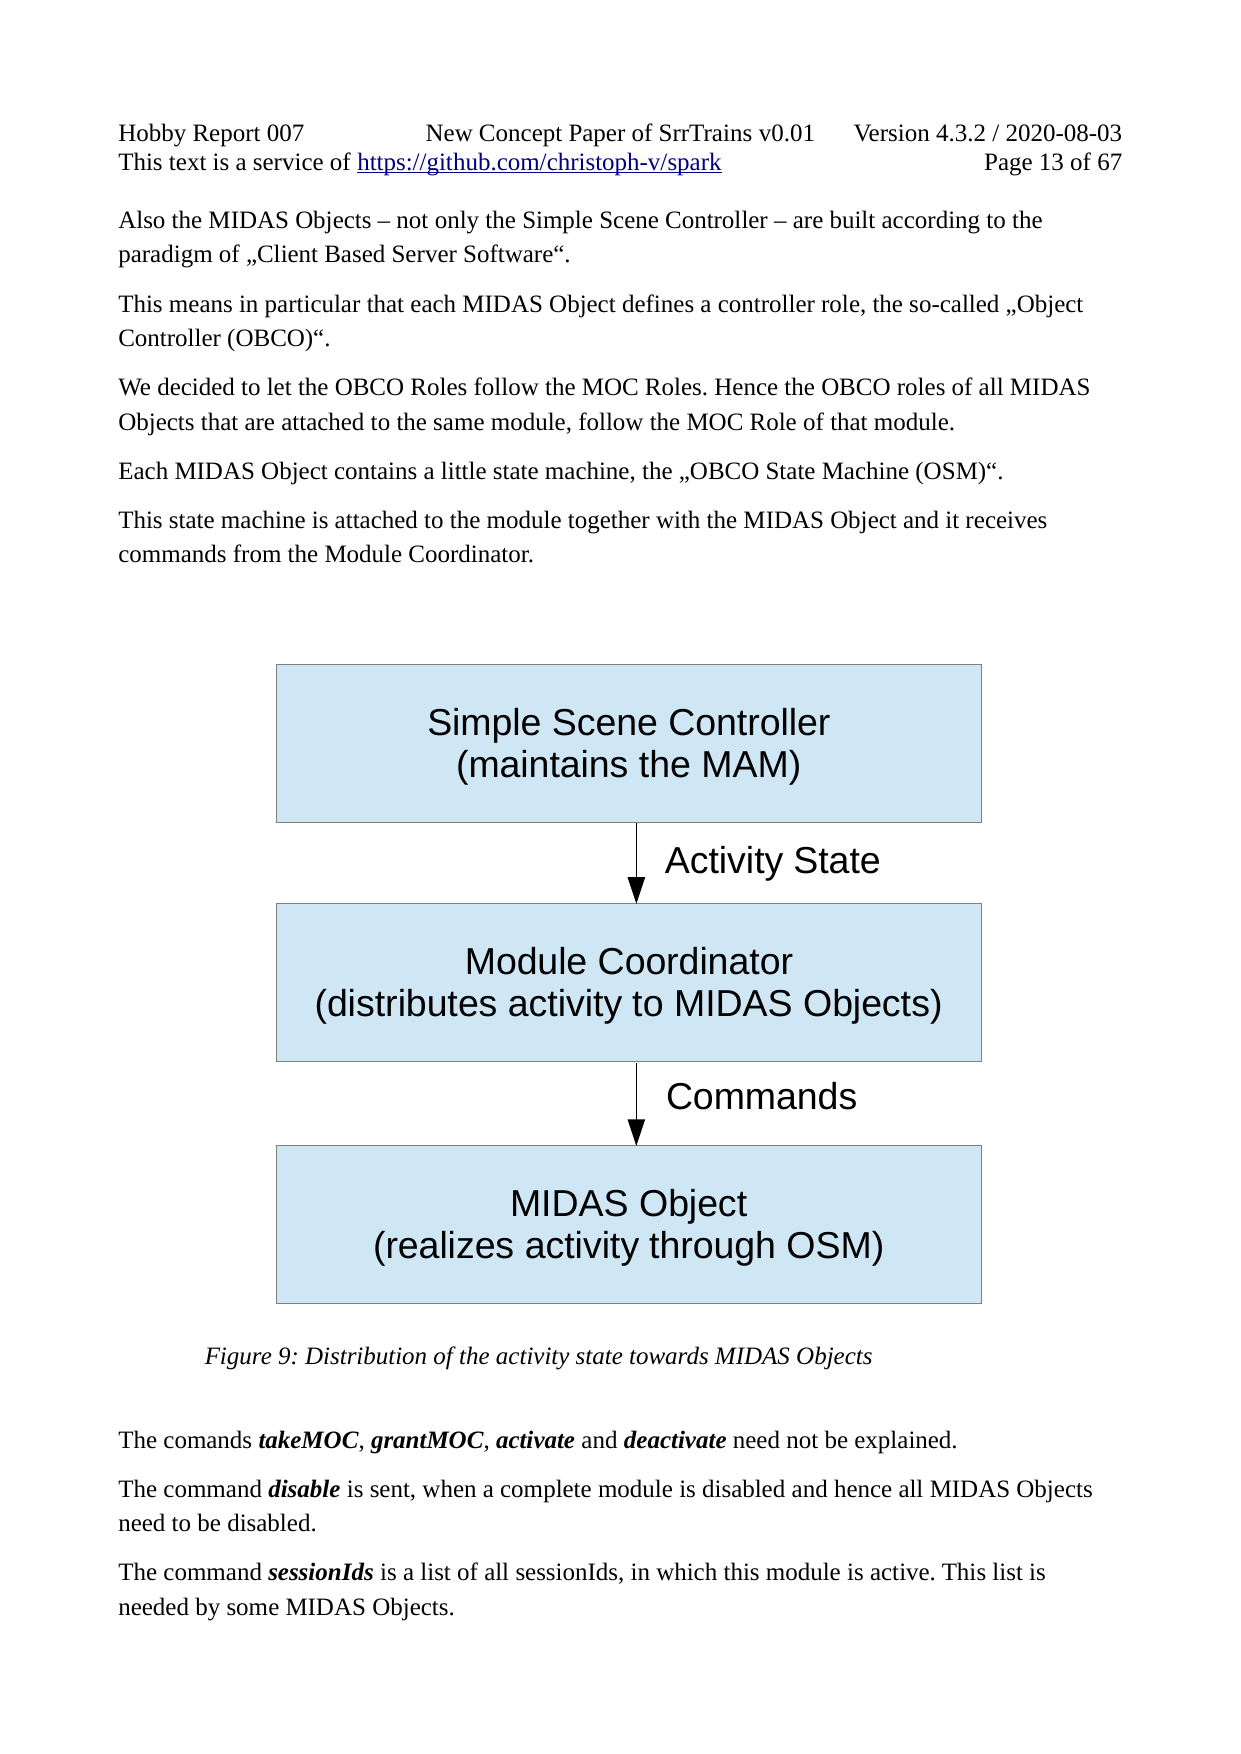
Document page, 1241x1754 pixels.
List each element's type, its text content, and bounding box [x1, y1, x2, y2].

text Each MIDAS Object contains a little state machine, the „OBCO State Machine (OSM)“. [118, 456, 1122, 484]
text We decided to let the OBCO Roles follow the MOC Roles. Hence the OBCO roles of all MIDAS Objects that are attached to the same module, follow the MOC Role of that module. [118, 372, 1122, 435]
text This means in particular that each MIDAS Object defines a controller role, the so-called „Object Controller (OBCO)“. [118, 289, 1122, 352]
text Also the MIDAS Objects – not only the Simple Scene Controller – are built according to the paradigm of „Client Based Server Software“. [118, 205, 1122, 268]
text This state machine is attached to the module together with the MIDAS Object and it receives commands from the Module Coordinator. [118, 505, 1122, 568]
text The command sessionIds is a list of all sessionIds, in which this module is active. This list is needed by some MIDAS Objects. [118, 1557, 1122, 1621]
text Figure 9: Distribution of the activity state towards MIDAS Objects [204, 651, 1036, 1370]
text The command disable is sent, when a complete module is disabled and hence all MIDAS Objects need to be disabled. [118, 1474, 1122, 1537]
text The comands takeMOC, grantMOC, activate and deactivate need not be explained. [118, 1425, 1122, 1454]
